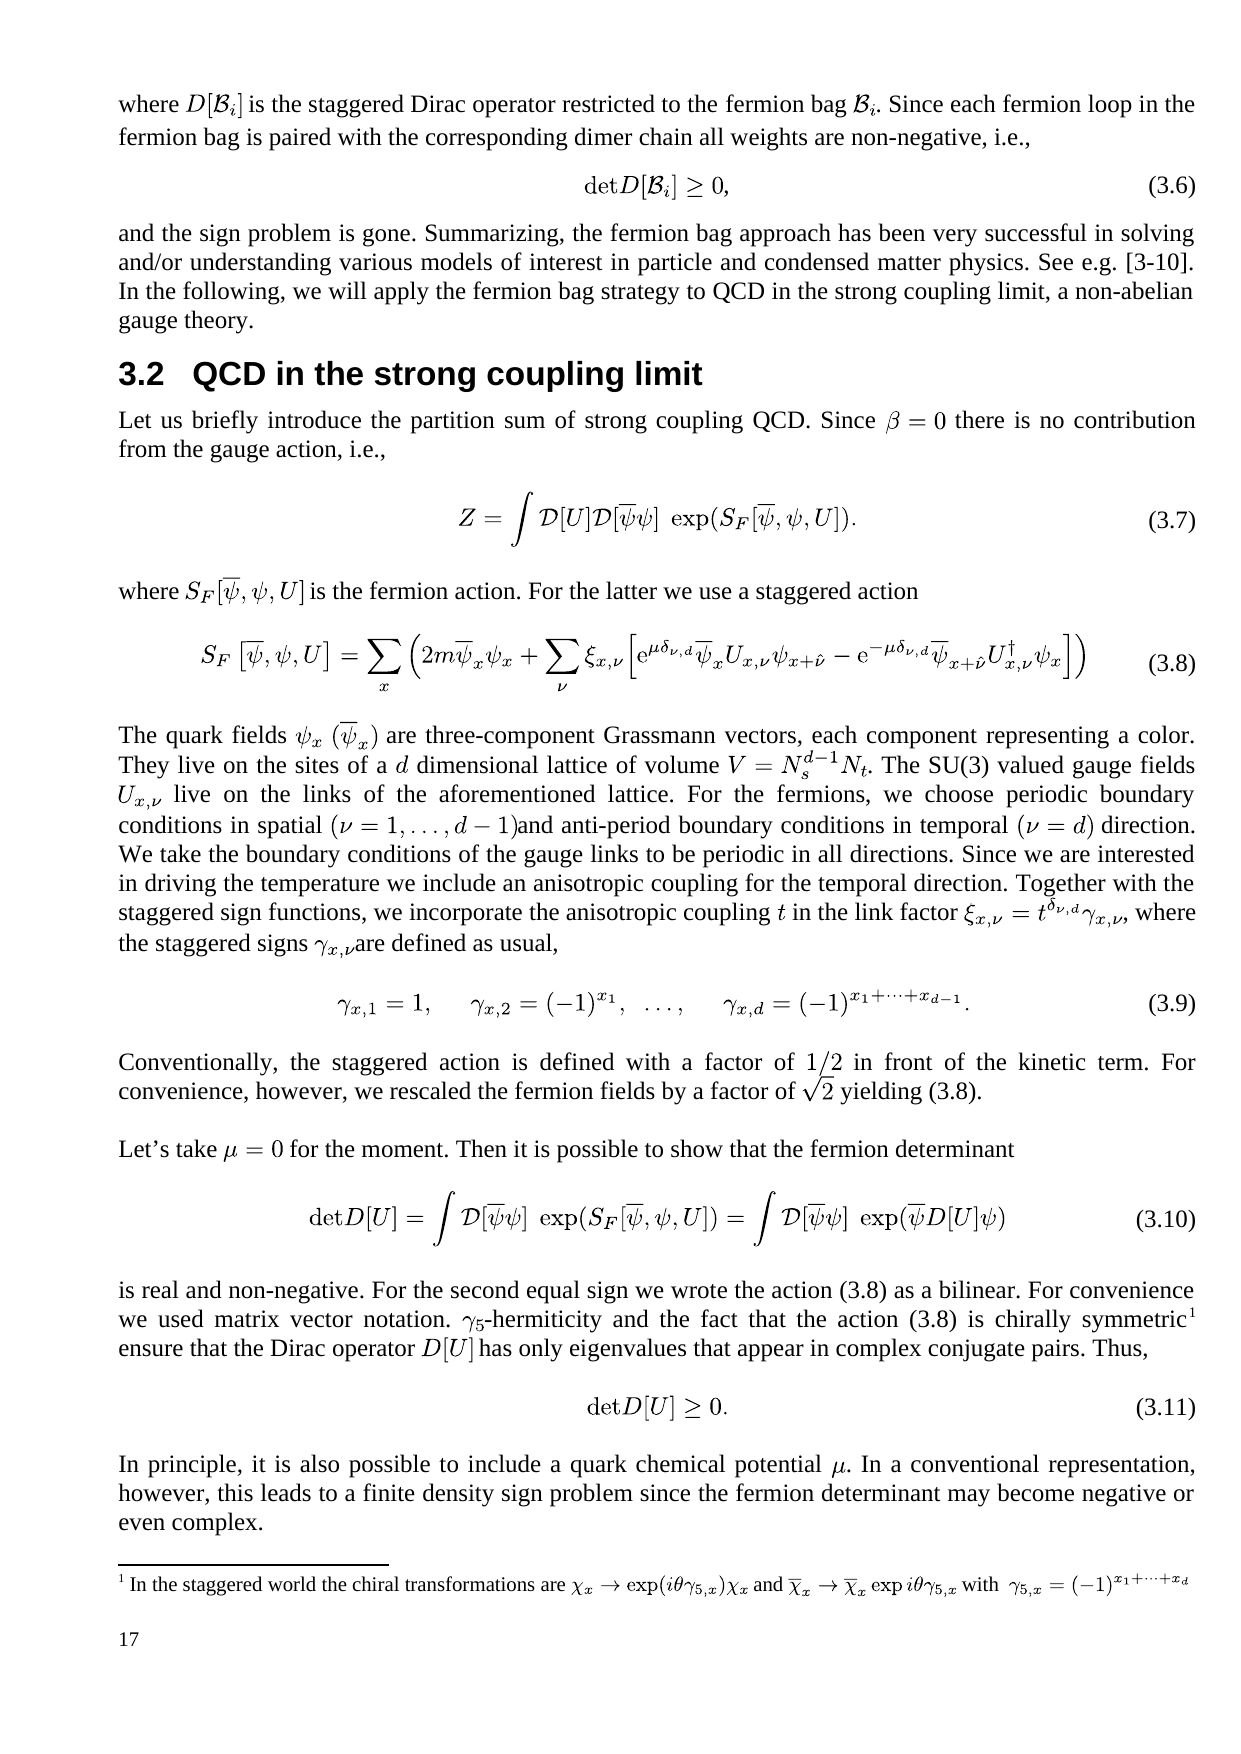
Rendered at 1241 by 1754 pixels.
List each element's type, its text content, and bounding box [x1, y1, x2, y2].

text [118, 634, 418, 691]
text The quark fields are three-component Grassmann vectors, each component representing a color. They live on the sites of a dimensional lattice of volume . The SU(3) valued gauge fields live on the links of the aforementioned lattice. For the fermions, we choose periodic boundary conditions in spatial and anti-period boundary conditions in temporal direction. We take the boundary conditions of the gauge links to be periodic in all directions. Since we are interested in driving the temperature we include an anisotropic coupling for the temporal direction. Together with the staggered sign functions, we incorporate the anisotropic coupling in the link factor , where the staggered signs are defined as usual, [118, 720, 1196, 958]
text (3.10) [758, 1191, 1196, 1247]
text (3.11) [118, 1391, 1196, 1421]
text (3.7) [516, 492, 1196, 547]
text , (3.6) [118, 170, 1196, 200]
text In principle, it is also possible to include a quark chemical potential . In a conventional representation, however, this leads to a finite density sign problem since the fermion determinant may become negative or even complex. [118, 1449, 1196, 1536]
text In the staggered world the chiral transformations are and with [118, 1571, 1196, 1597]
subtitle QCD in the strong coupling limit [118, 354, 1196, 393]
text (3.9) [118, 987, 1196, 1018]
text Conventionally, the staggered action is defined with a factor of in front of the kinetic term. For convenience, however, we rescaled the fermion fields by a factor of yielding (3.8). [118, 1047, 1196, 1105]
text is real and non-negative. For the second equal sign we wrote the action (3.8) as a bilinear. For convenience we used matrix vector notation. -hermiticity and the fact that the action (3.8) is chirally symmetric ensure that the Dirac operator has only eigenvalues that appear in complex conjugate pairs. Thus, [118, 1275, 1196, 1362]
text [118, 492, 511, 547]
text where is the fermion action. For the latter we use a staggered action [118, 576, 1196, 605]
text [118, 1191, 450, 1247]
text where is the staggered Dirac operator restricted to the fermion bag . Since each fermion loop in the fermion bag is paired with the corresponding dimer chain all weights are non-negative, i.e., [118, 89, 1196, 151]
text Let us briefly introduce the partition sum of strong coupling QCD. Since there is no contribution from the gauge action, i.e., [118, 405, 1196, 463]
text (3.8) [1078, 634, 1196, 691]
text Let’s take for the moment. Then it is possible to show that the fermion determinant [118, 1134, 1196, 1162]
text and the sign problem is gone. Summarizing, the fermion bag approach has been very successful in solving and/or understanding various models of interest in particle and condensed matter physics. See e.g. [3-10]. In the following, we will apply the fermion bag strategy to QCD in the strong coupling limit, a non-abelian gauge theory. [118, 218, 1196, 333]
